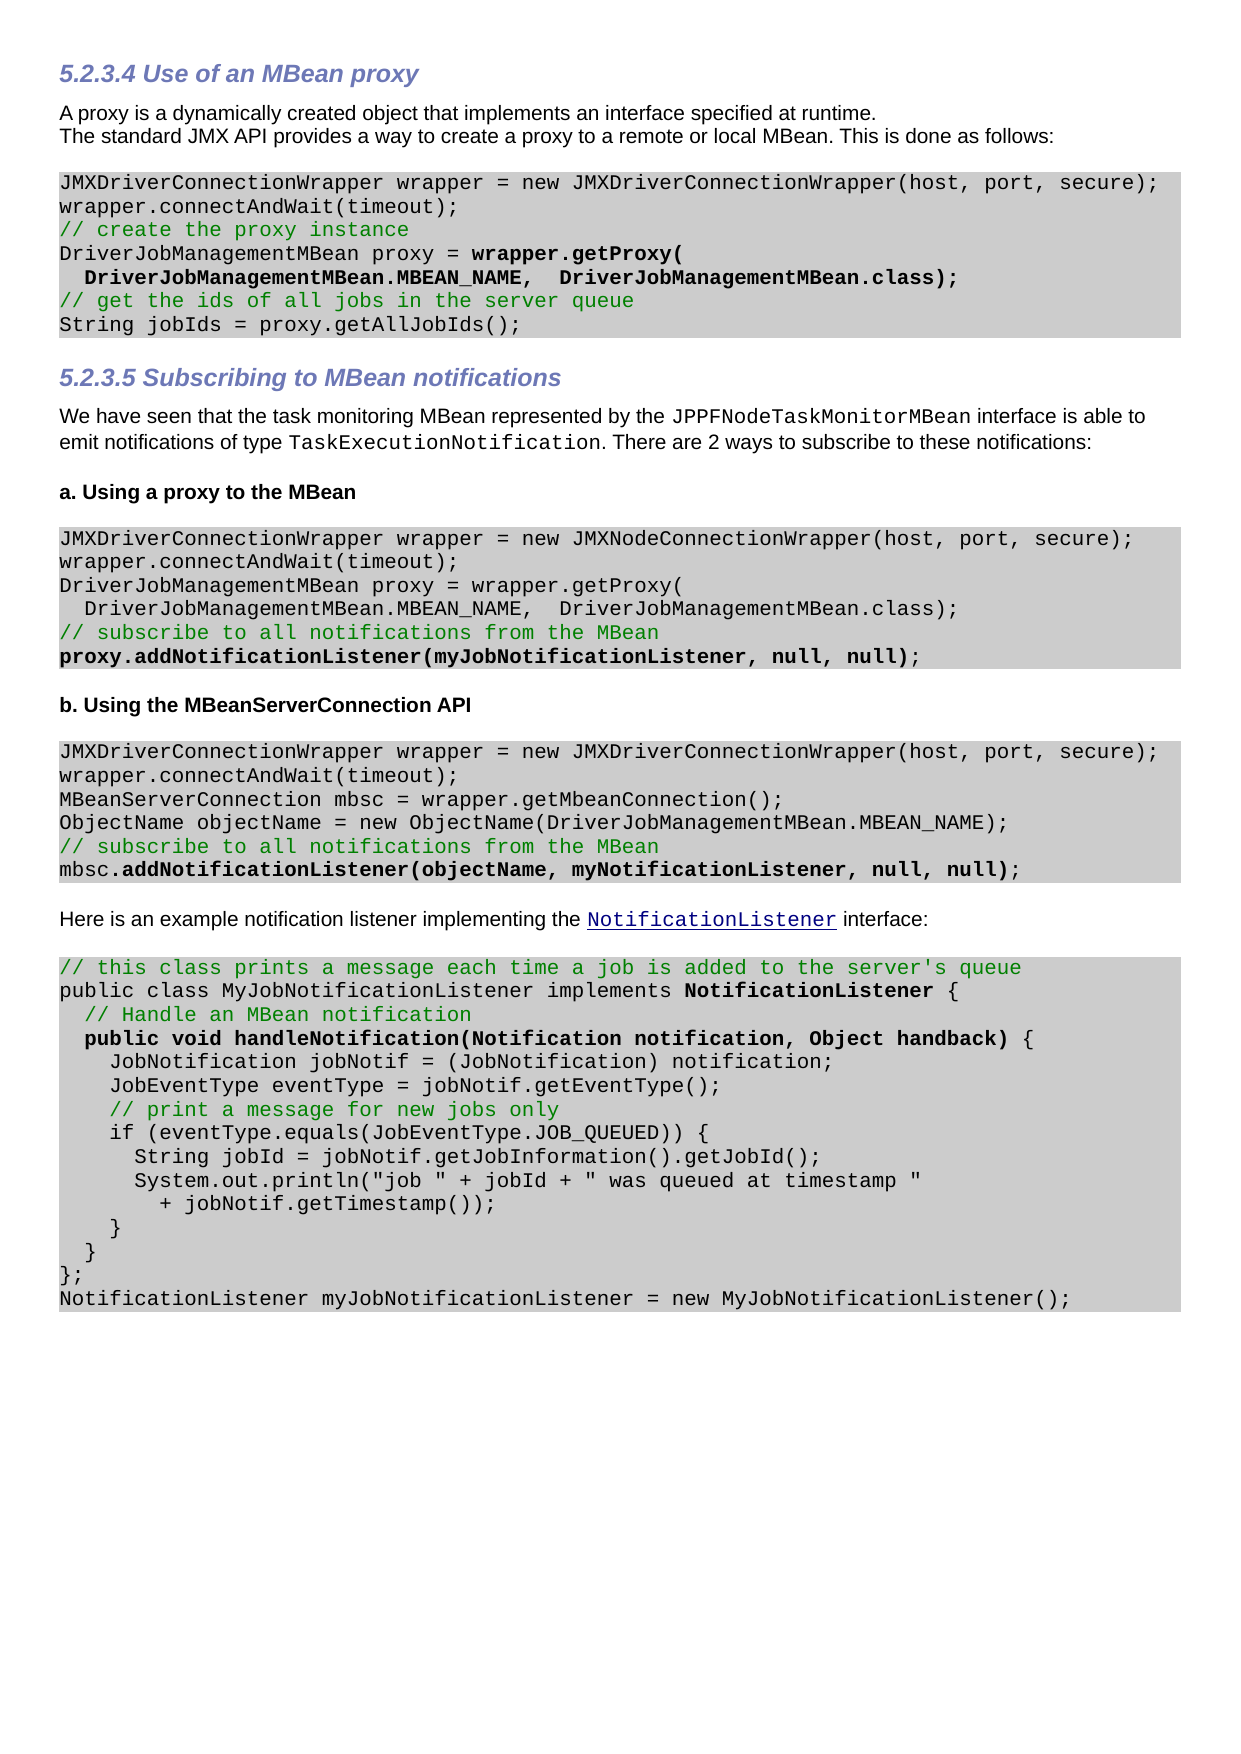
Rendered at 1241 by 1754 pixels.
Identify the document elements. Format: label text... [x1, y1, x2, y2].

text Here is an example notification listener implementing the NotificationListener interface: [59, 907, 1181, 933]
text public void handleNotification(Notification notification, Object handback) { [59, 1028, 1181, 1051]
text // subscribe to all notifications from the MBean [59, 622, 1181, 646]
text JobEventType eventType = jobNotif.getEventType(); [59, 1075, 1181, 1099]
text NotificationListener myJobNotificationListener = new MyJobNotificationListener(); [59, 1288, 1181, 1312]
text if (eventType.equals(JobEventType.JOB_QUEUED)) { [59, 1122, 1181, 1146]
text b. Using the MBeanServerConnection API [59, 693, 1181, 717]
text JMXDriverConnectionWrapper wrapper = new JMXDriverConnectionWrapper(host, port, secure); [59, 172, 1181, 196]
text System.out.println("job " + jobId + " was queued at timestamp " [59, 1170, 1181, 1193]
text ObjectName objectName = new ObjectName(DriverJobManagementMBean.MBEAN_NAME); [59, 812, 1181, 836]
text mbsc.addNotificationListener(objectName, myNotificationListener, null, null); [59, 859, 1181, 883]
text A proxy is a dynamically created object that implements an interface specified at runtime. [59, 100, 1181, 124]
text // create the proxy instance [59, 219, 1181, 243]
text wrapper.connectAndWait(timeout); [59, 551, 1181, 575]
text We have seen that the task monitoring MBean represented by the JPPFNodeTaskMonitorMBean interface is able to emit notifications of type TaskExecutionNotification. There are 2 ways to subscribe to these notifications: [59, 404, 1181, 456]
text // Handle an MBean notification [59, 1004, 1181, 1028]
text JMXDriverConnectionWrapper wrapper = new JMXDriverConnectionWrapper(host, port, secure); [59, 741, 1181, 765]
text The standard JMX API provides a way to create a proxy to a remote or local MBean. This is done as follows: [59, 124, 1181, 148]
text public class MyJobNotificationListener implements NotificationListener { [59, 981, 1181, 1004]
text } [59, 1217, 1181, 1241]
text }; [59, 1264, 1181, 1288]
text // print a message for new jobs only [59, 1099, 1181, 1122]
text MBeanServerConnection mbsc = wrapper.getMbeanConnection(); [59, 788, 1181, 812]
text // this class prints a message each time a job is added to the server's queue [59, 957, 1181, 981]
text String jobIds = proxy.getAllJobIds(); [59, 314, 1181, 338]
text JMXDriverConnectionWrapper wrapper = new JMXNodeConnectionWrapper(host, port, secure); [59, 527, 1181, 551]
text DriverJobManagementMBean proxy = wrapper.getProxy( [59, 575, 1181, 598]
text // get the ids of all jobs in the server queue [59, 290, 1181, 314]
text DriverJobManagementMBean.MBEAN_NAME, DriverJobManagementMBean.class); [59, 598, 1181, 622]
text wrapper.connectAndWait(timeout); [59, 196, 1181, 219]
subtitle Use of an MBean proxy [59, 59, 1181, 88]
text + jobNotif.getTimestamp()); [59, 1193, 1181, 1217]
text String jobId = jobNotif.getJobInformation().getJobId(); [59, 1146, 1181, 1170]
text proxy.addNotificationListener(myJobNotificationListener, null, null); [59, 646, 1181, 669]
subtitle Subscribing to MBean notifications [59, 363, 1181, 391]
text DriverJobManagementMBean.MBEAN_NAME, DriverJobManagementMBean.class); [59, 267, 1181, 290]
text // subscribe to all notifications from the MBean [59, 836, 1181, 859]
text DriverJobManagementMBean proxy = wrapper.getProxy( [59, 243, 1181, 267]
text wrapper.connectAndWait(timeout); [59, 765, 1181, 788]
text } [59, 1241, 1181, 1264]
text a. Using a proxy to the MBean [59, 479, 1181, 503]
text JobNotification jobNotif = (JobNotification) notification; [59, 1051, 1181, 1075]
